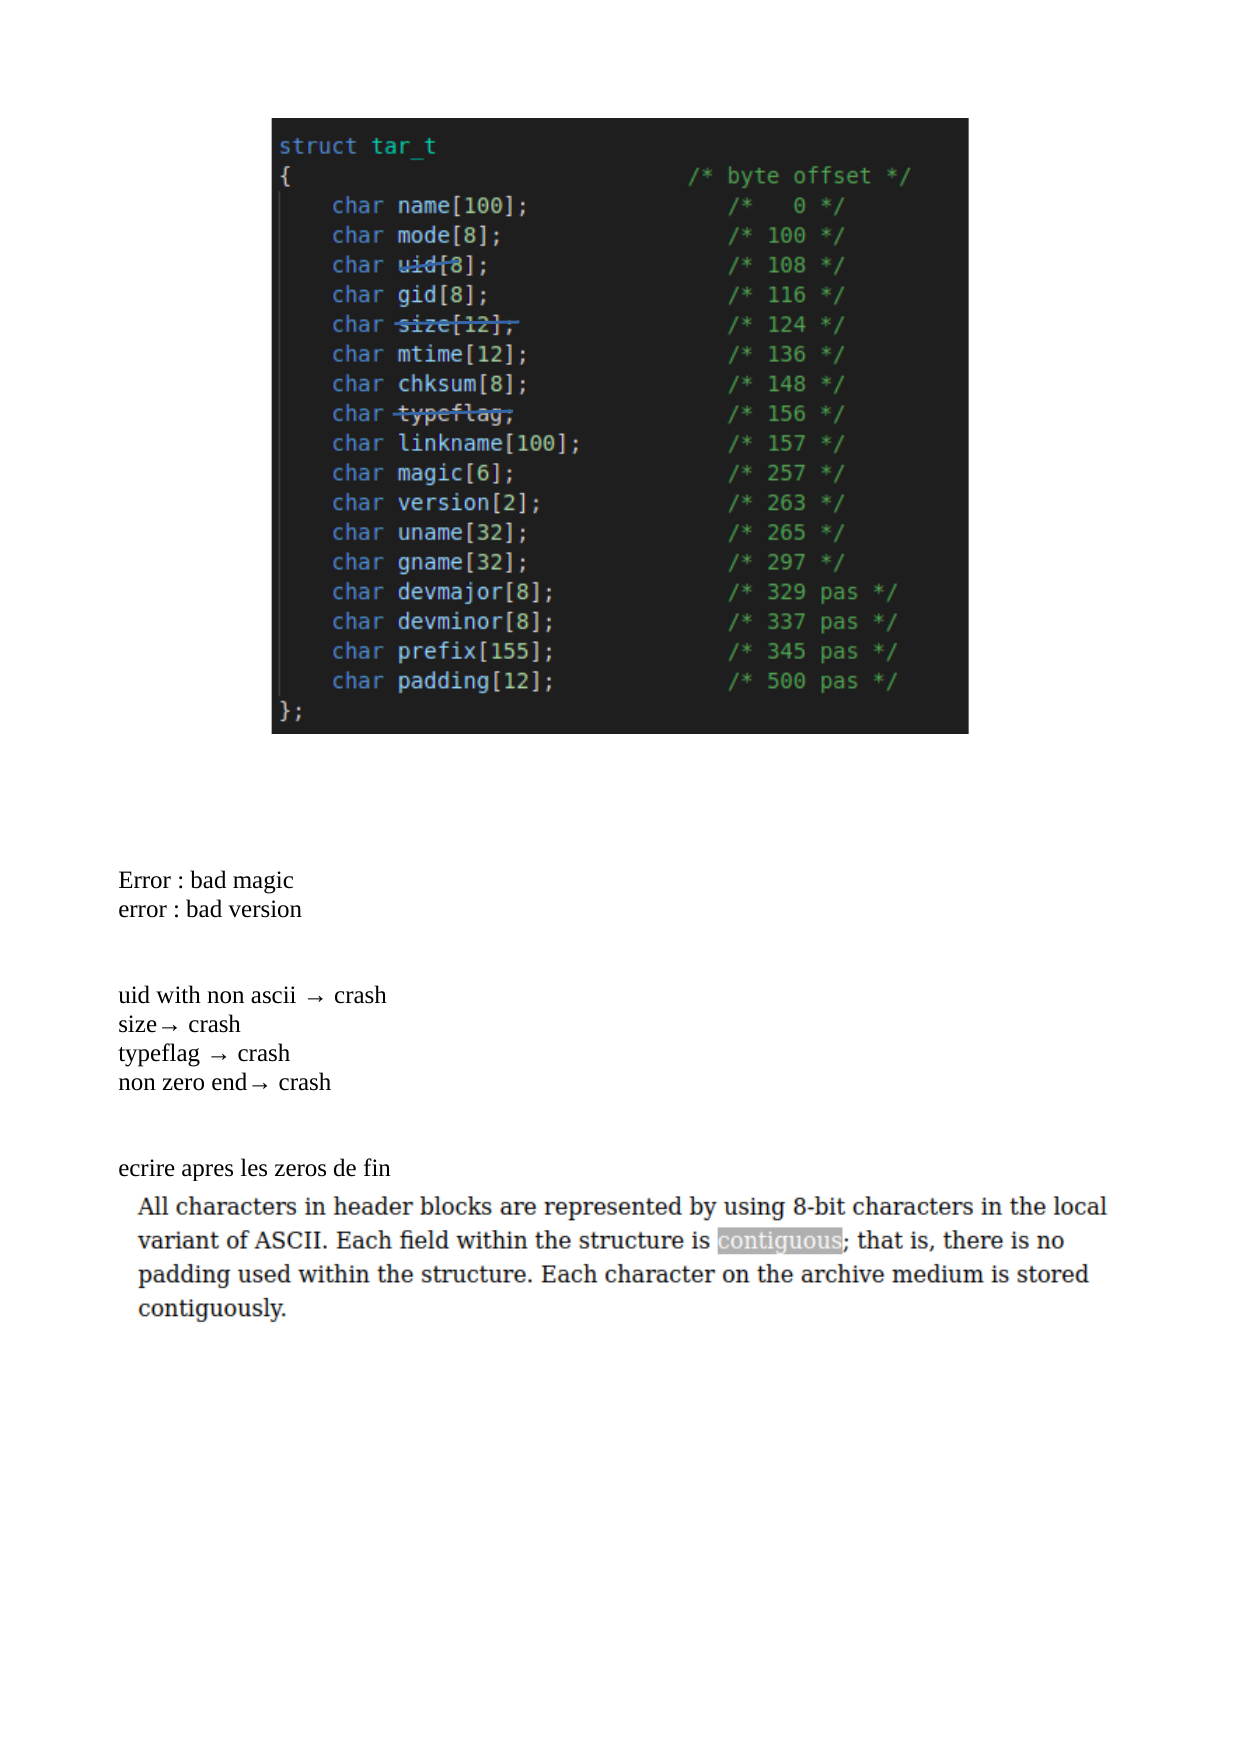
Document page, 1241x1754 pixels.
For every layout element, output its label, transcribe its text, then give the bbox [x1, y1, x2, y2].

text Error : bad magic [118, 866, 1122, 894]
picture [271, 118, 969, 734]
text error : bad version [118, 894, 1122, 923]
picture [118, 1181, 1123, 1332]
text non zero end→ crash [118, 1067, 1122, 1096]
text ecrire apres les zeros de fin [118, 1153, 1122, 1181]
text typeflag → crash [118, 1038, 1122, 1067]
text size→ crash [118, 1009, 1122, 1038]
text uid with non ascii → crash [118, 981, 1122, 1009]
